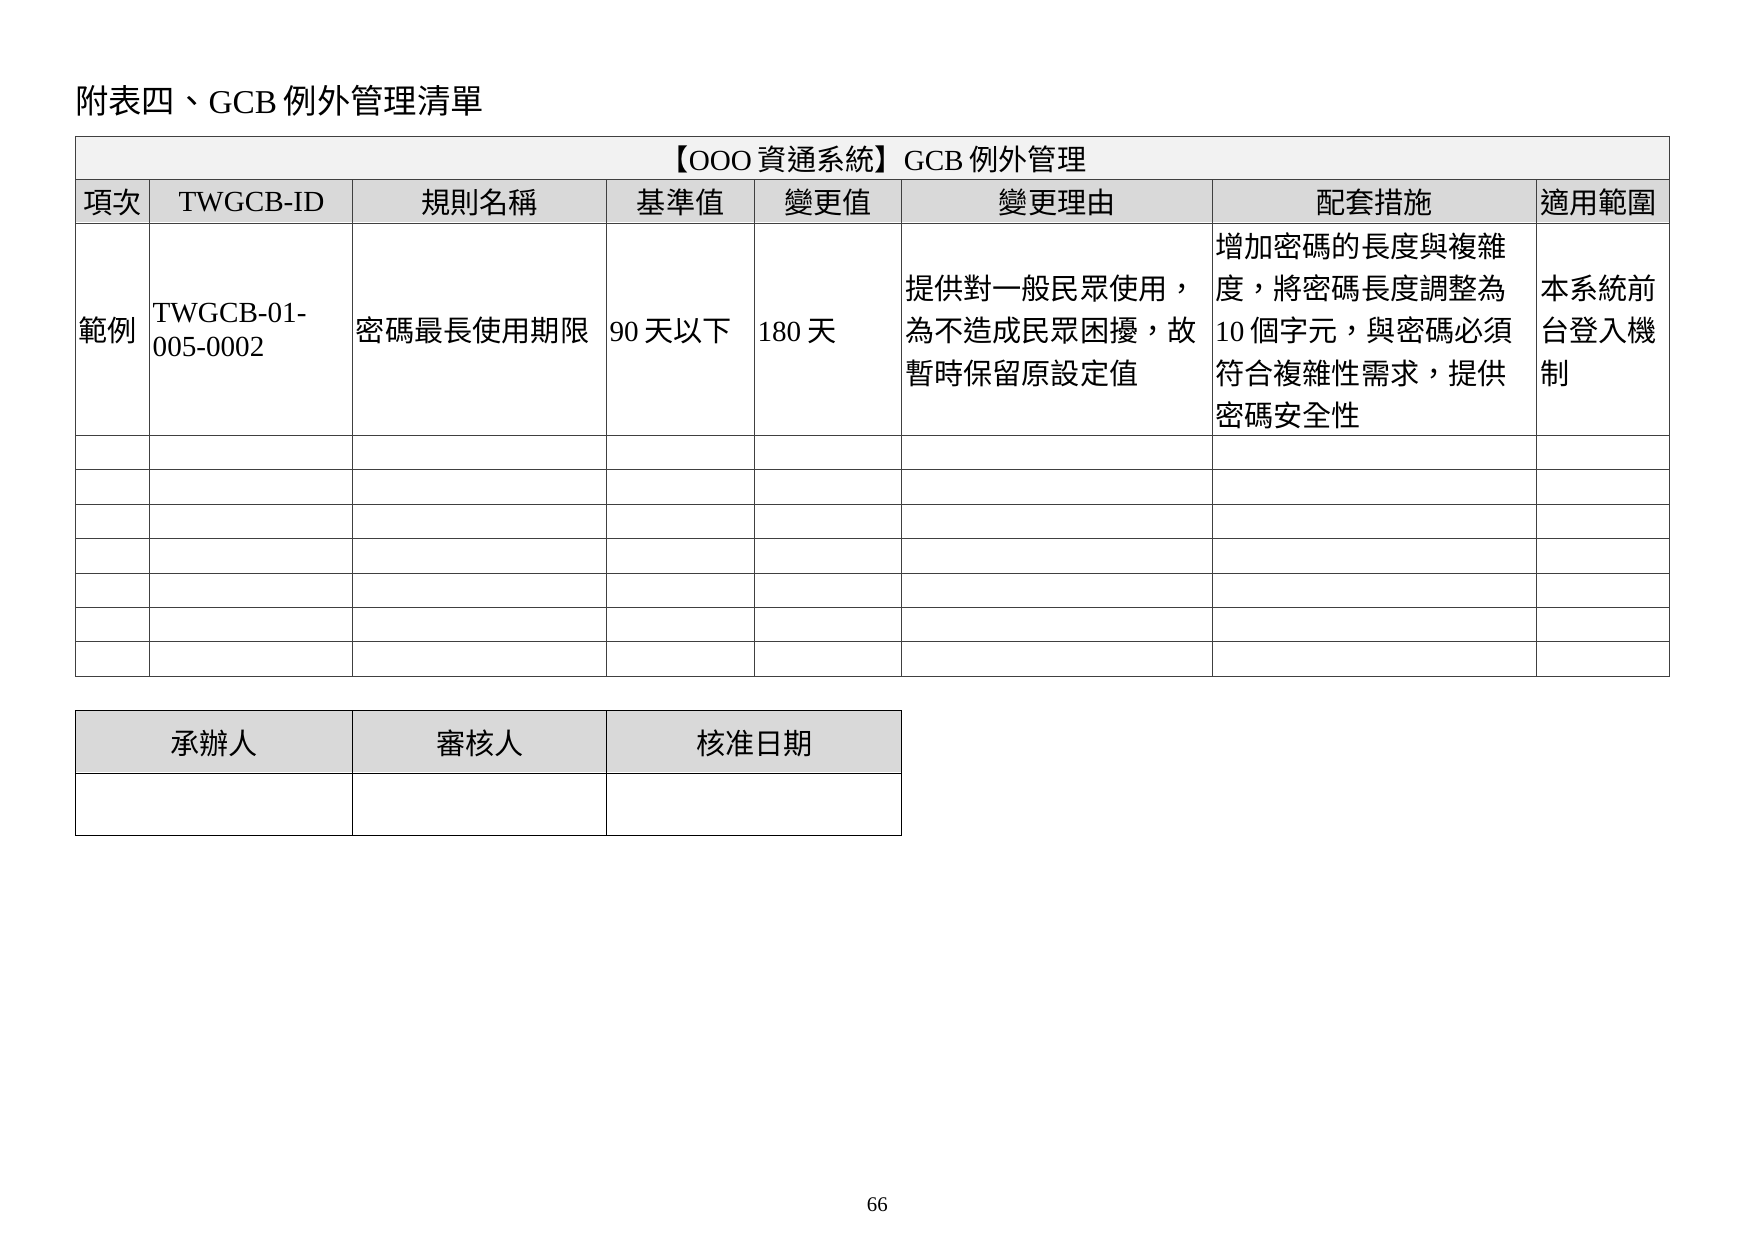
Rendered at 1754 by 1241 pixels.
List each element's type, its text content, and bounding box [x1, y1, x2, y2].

table_cell [755, 505, 901, 538]
table_cell [607, 574, 754, 607]
table_cell [754, 677, 902, 710]
table_cell [902, 677, 1212, 710]
table_cell [1213, 642, 1536, 676]
table_cell [607, 505, 754, 538]
table_cell [76, 539, 149, 572]
table_cell 變更理由 [902, 180, 1212, 222]
table_cell [150, 505, 352, 538]
table_cell [1537, 574, 1669, 607]
table_cell [902, 773, 1212, 835]
table_cell [1537, 470, 1669, 504]
table_cell [353, 470, 606, 504]
table_cell [1537, 505, 1669, 538]
table_cell 本系統前台登入機制 [1537, 224, 1669, 435]
table_cell [76, 642, 149, 676]
table_cell [150, 677, 353, 710]
table_cell [902, 710, 1212, 772]
table_cell [755, 539, 901, 572]
table_cell [1213, 574, 1536, 607]
table_cell 180天 [755, 224, 901, 435]
table_cell 範例 [76, 224, 149, 435]
table_cell [755, 436, 901, 469]
table_cell [1213, 608, 1536, 641]
table_cell [606, 677, 754, 710]
table_cell [353, 539, 606, 572]
table_cell [607, 539, 754, 572]
table_cell [353, 608, 606, 641]
table_cell [755, 642, 901, 676]
table_cell [607, 436, 754, 469]
table_cell [1213, 436, 1536, 469]
table_cell [902, 470, 1212, 504]
table_cell 規則名稱 [353, 180, 606, 222]
table_cell [76, 505, 149, 538]
table_cell 提供對一般民眾使用，為不造成民眾困擾，故暫時保留原設定值 [902, 224, 1212, 435]
table_cell [607, 470, 754, 504]
table_cell [902, 608, 1212, 641]
table_cell 90天以下 [607, 224, 754, 435]
table_cell 核准日期 [607, 711, 901, 772]
table_cell [607, 608, 754, 641]
table_cell [76, 574, 149, 607]
table_cell [150, 436, 352, 469]
table_cell 項次 [76, 180, 149, 222]
table_cell [1537, 608, 1669, 641]
table_cell [353, 774, 606, 835]
table_cell [1213, 539, 1536, 572]
table_cell 密碼最長使用期限 [353, 224, 606, 435]
table_cell [76, 436, 149, 469]
table_cell [1537, 539, 1669, 572]
table_cell [150, 574, 352, 607]
table_cell TWGCB-01-005-0002 [150, 224, 352, 435]
table_cell 承辦人 [76, 711, 352, 772]
table_cell [755, 470, 901, 504]
table_cell [902, 574, 1212, 607]
table_cell [1213, 505, 1536, 538]
table_cell [353, 574, 606, 607]
table_cell [76, 677, 149, 710]
table_cell [1213, 470, 1536, 504]
table_cell [1537, 677, 1670, 710]
table_cell 變更值 [755, 180, 901, 222]
table_cell [1212, 710, 1537, 772]
table_cell TWGCB-ID [150, 180, 352, 222]
text 附表四、GCB例外管理清單 [75, 75, 1679, 123]
table_cell [902, 436, 1212, 469]
table_cell 增加密碼的長度與複雜度，將密碼長度調整為10個字元，與密碼必須符合複雜性需求，提供密碼安全性 [1213, 224, 1536, 435]
table_cell [150, 470, 352, 504]
table_cell [607, 774, 901, 835]
table_cell [76, 608, 149, 641]
table_cell [353, 677, 606, 710]
table_cell 配套措施 [1213, 180, 1536, 222]
table_cell [902, 539, 1212, 572]
table_cell [76, 470, 149, 504]
table_cell [353, 505, 606, 538]
table_cell 審核人 [353, 711, 606, 772]
table_cell [76, 774, 352, 835]
table_cell [1212, 677, 1537, 710]
table_cell [353, 436, 606, 469]
table_cell [755, 608, 901, 641]
table_cell [902, 642, 1212, 676]
table_cell [353, 642, 606, 676]
table_cell [150, 539, 352, 572]
table_cell [607, 642, 754, 676]
table_cell [150, 642, 352, 676]
table_cell [902, 505, 1212, 538]
table_cell [1537, 710, 1670, 772]
table_cell [1537, 642, 1669, 676]
table_cell [1537, 436, 1669, 469]
table_header 【OOO資通系統】GCB例外管理 [76, 137, 1669, 179]
table_cell [1537, 773, 1670, 835]
table_cell [150, 608, 352, 641]
table_cell [1212, 773, 1537, 835]
table_cell 適用範圍 [1537, 180, 1669, 222]
table_cell 基準值 [607, 180, 754, 222]
table_cell [755, 574, 901, 607]
